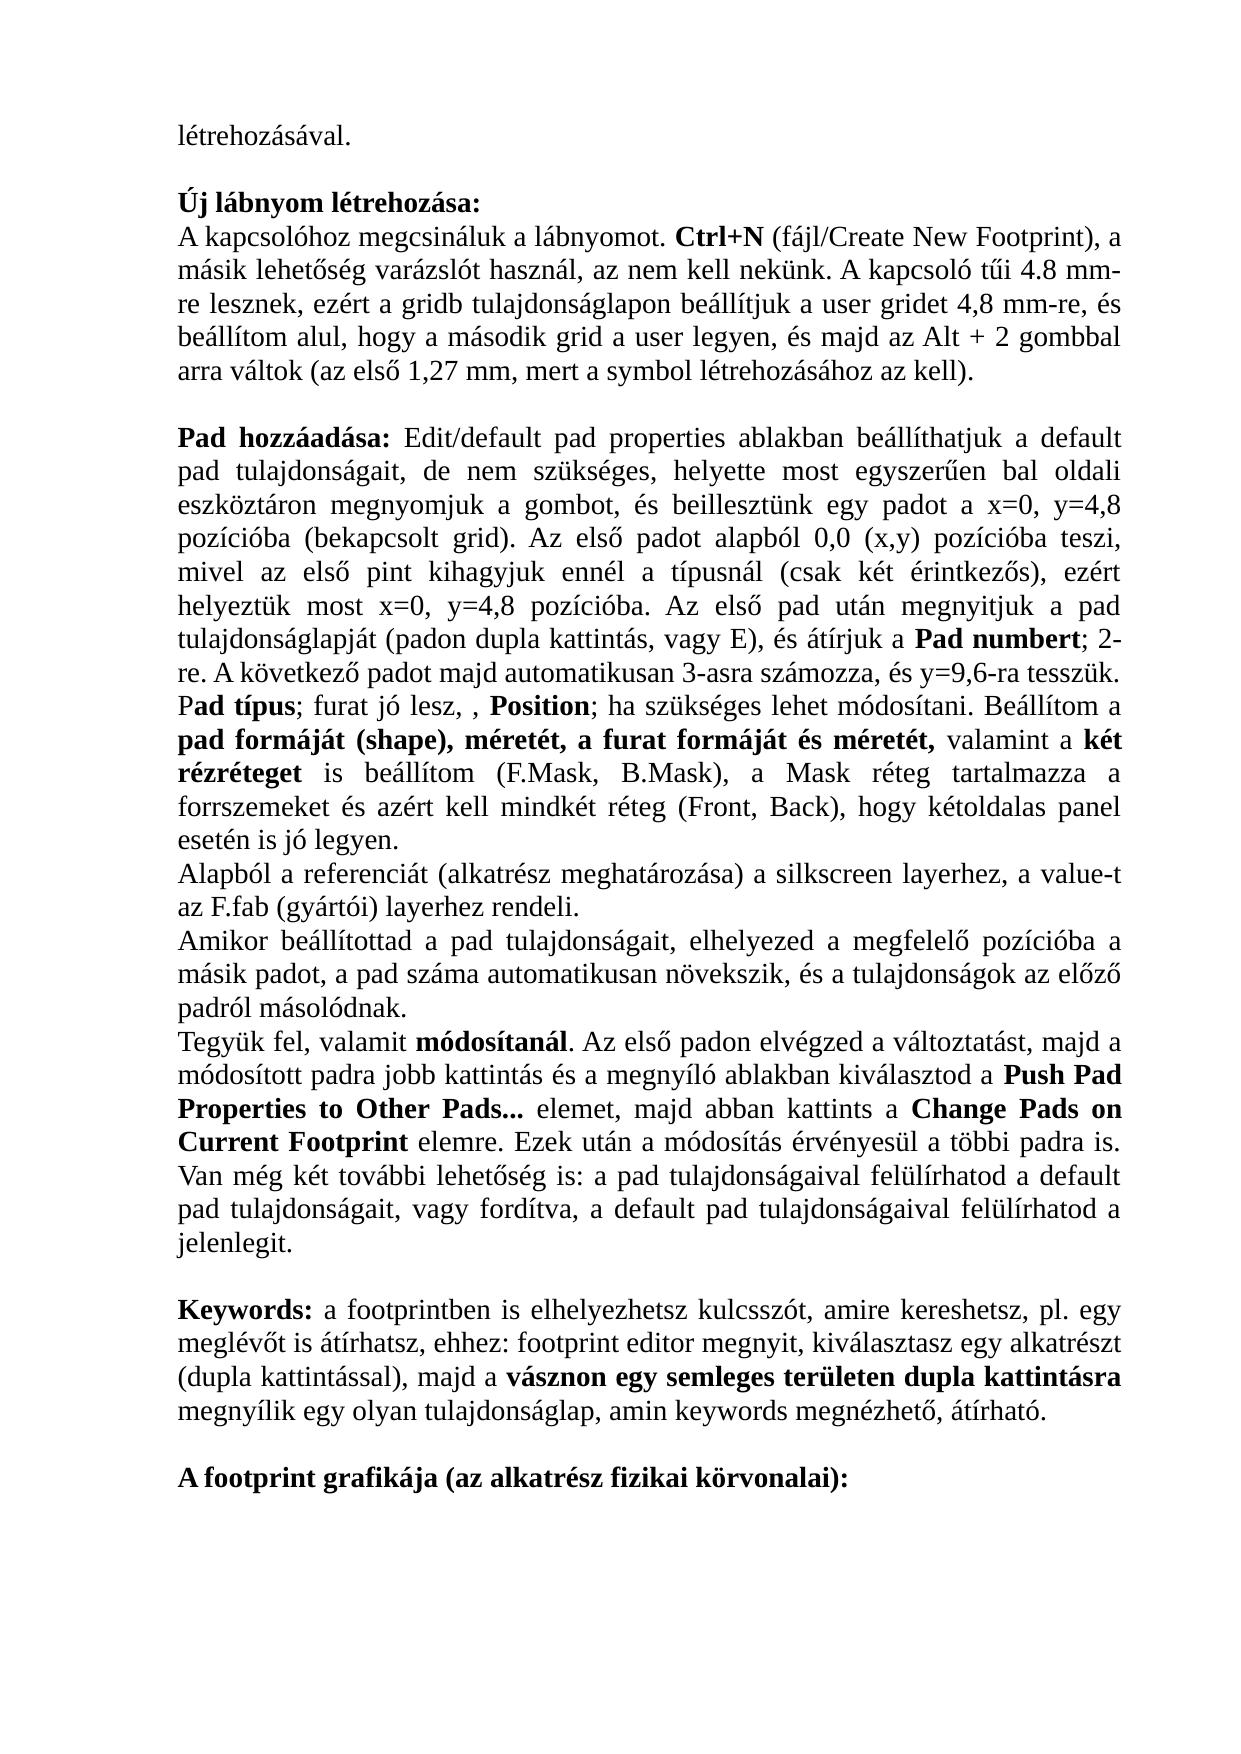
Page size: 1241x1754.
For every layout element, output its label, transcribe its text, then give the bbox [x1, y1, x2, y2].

text Új lábnyom létrehozása: [177, 185, 1122, 219]
text Amikor beállítottad a pad tulajdonságait, elhelyezed a megfelelő pozícióba a másik padot, a pad száma automatikusan növekszik, és a tulajdonságok az előző padról másolódnak. [177, 923, 1122, 1024]
text Keywords: a footprintben is elhelyezhetsz kulcsszót, amire kereshetsz, pl. egy meglévőt is átírhatsz, ehhez: footprint editor megnyit, kiválasztasz egy alkatrészt (dupla kattintással), majd a vásznon egy semleges területen dupla kattintásra megnyílik egy olyan tulajdonságlap, amin keywords megnézhető, átírható. [177, 1292, 1122, 1426]
text Alapból a referenciát (alkatrész meghatározása) a silkscreen layerhez, a value-t az F.fab (gyártói) layerhez rendeli. [177, 856, 1122, 923]
text Pad típus; furat jó lesz, , Position; ha szükséges lehet módosítani. Beállítom a pad formáját (shape), méretét, a furat formáját és méretét, valamint a két rézréteget is beállítom (F.Mask, B.Mask), a Mask réteg tartalmazza a forrszemeket és azért kell mindkét réteg (Front, Back), hogy kétoldalas panel esetén is jó legyen. [177, 688, 1122, 856]
text A kapcsolóhoz megcsináluk a lábnyomot. Ctrl+N (fájl/Create New Footprint), a másik lehetőség varázslót használ, az nem kell nekünk. A kapcsoló tűi 4.8 mm-re lesznek, ezért a gridb tulajdonságlapon beállítjuk a user gridet 4,8 mm-re, és beállítom alul, hogy a második grid a user legyen, és majd az Alt + 2 gombbal arra váltok (az első 1,27 mm, mert a symbol létrehozásához az kell). [177, 219, 1122, 386]
text Tegyük fel, valamit módosítanál. Az első padon elvégzed a változtatást, majd a módosított padra jobb kattintás és a megnyíló ablakban kiválasztod a Push Pad Properties to Other Pads... elemet, majd abban kattints a Change Pads on Current Footprint elemre. Ezek után a módosítás érvényesül a többi padra is. Van még két további lehetőség is: a pad tulajdonságaival felülírhatod a default pad tulajdonságait, vagy fordítva, a default pad tulajdonságaival felülírhatod a jelenlegit. [177, 1024, 1122, 1258]
text létrehozásával. [177, 118, 1122, 152]
text A footprint grafikája (az alkatrész fizikai körvonalai): [177, 1460, 1122, 1493]
text Pad hozzáadása: Edit/default pad properties ablakban beállíthatjuk a default pad tulajdonságait, de nem szükséges, helyette most egyszerűen bal oldali eszköztáron megnyomjuk a gombot, és beillesztünk egy padot a x=0, y=4,8 pozícióba (bekapcsolt grid). Az első padot alapból 0,0 (x,y) pozícióba teszi, mivel az első pint kihagyjuk ennél a típusnál (csak két érintkezős), ezért helyeztük most x=0, y=4,8 pozícióba. Az első pad után megnyitjuk a pad tulajdonságlapját (padon dupla kattintás, vagy E), és átírjuk a Pad numbert; 2-re. A következő padot majd automatikusan 3-asra számozza, és y=9,6-ra tesszük. [177, 420, 1122, 688]
